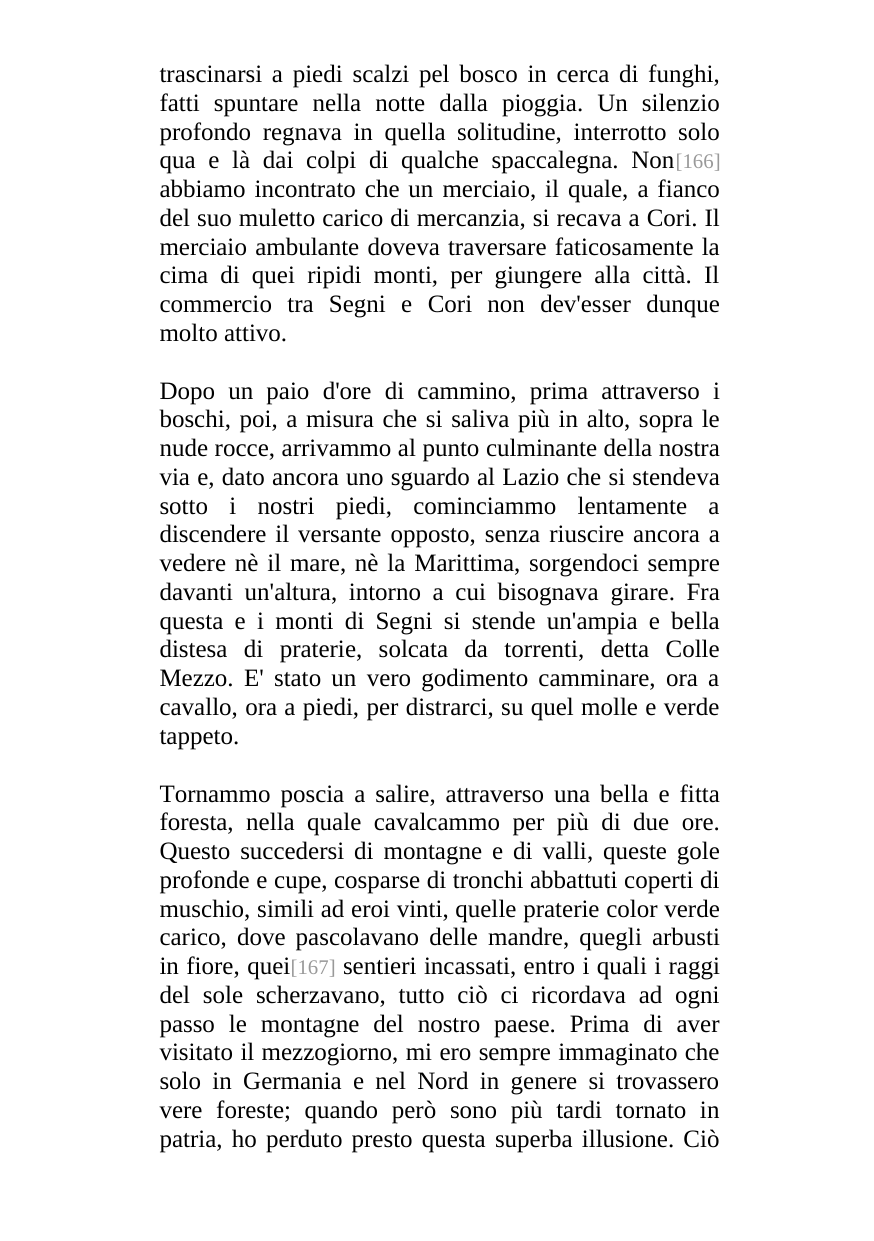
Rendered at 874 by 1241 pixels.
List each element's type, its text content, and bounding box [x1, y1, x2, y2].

text trascinarsi a piedi scalzi pel bosco in cerca di funghi, fatti spuntare nella notte dalla pioggia. Un silenzio profondo regnava in quella solitudine, interrotto solo qua e là dai colpi di qualche spaccalegna. Non[166] abbiamo incontrato che un merciaio, il quale, a fianco del suo muletto carico di mercanzia, si recava a Cori. Il merciaio ambulante doveva traversare faticosamente la cima di quei ripidi monti, per giungere alla città. Il commercio tra Segni e Cori non dev'esser dunque molto attivo. [159, 59, 720, 347]
text Tornammo poscia a salire, attraverso una bella e fitta foresta, nella quale cavalcammo per più di due ore. Questo succedersi di montagne e di valli, queste gole profonde e cupe, cosparse di tronchi abbattuti coperti di muschio, simili ad eroi vinti, quelle praterie color verde carico, dove pascolavano delle mandre, quegli arbusti in fiore, quei[167] sentieri incassati, entro i quali i raggi del sole scherzavano, tutto ciò ci ricordava ad ogni passo le montagne del nostro paese. Prima di aver visitato il mezzogiorno, mi ero sempre immaginato che solo in Germania e nel Nord in genere si trovassero vere foreste; quando però sono più tardi tornato in patria, ho perduto presto questa superba illusione. Ciò [159, 779, 720, 1152]
text Dopo un paio d'ore di cammino, prima attraverso i boschi, poi, a misura che si saliva più in alto, sopra le nude rocce, arrivammo al punto culminante della nostra via e, dato ancora uno sguardo al Lazio che si stendeva sotto i nostri piedi, cominciammo lentamente a discendere il versante opposto, senza riuscire ancora a vedere nè il mare, nè la Marittima, sorgendoci sempre davanti un'altura, intorno a cui bisognava girare. Fra questa e i monti di Segni si stende un'ampia e bella distesa di praterie, solcata da torrenti, detta Colle Mezzo. E' stato un vero godimento camminare, ora a cavallo, ora a piedi, per distrarci, su quel molle e verde tappeto. [159, 376, 720, 749]
